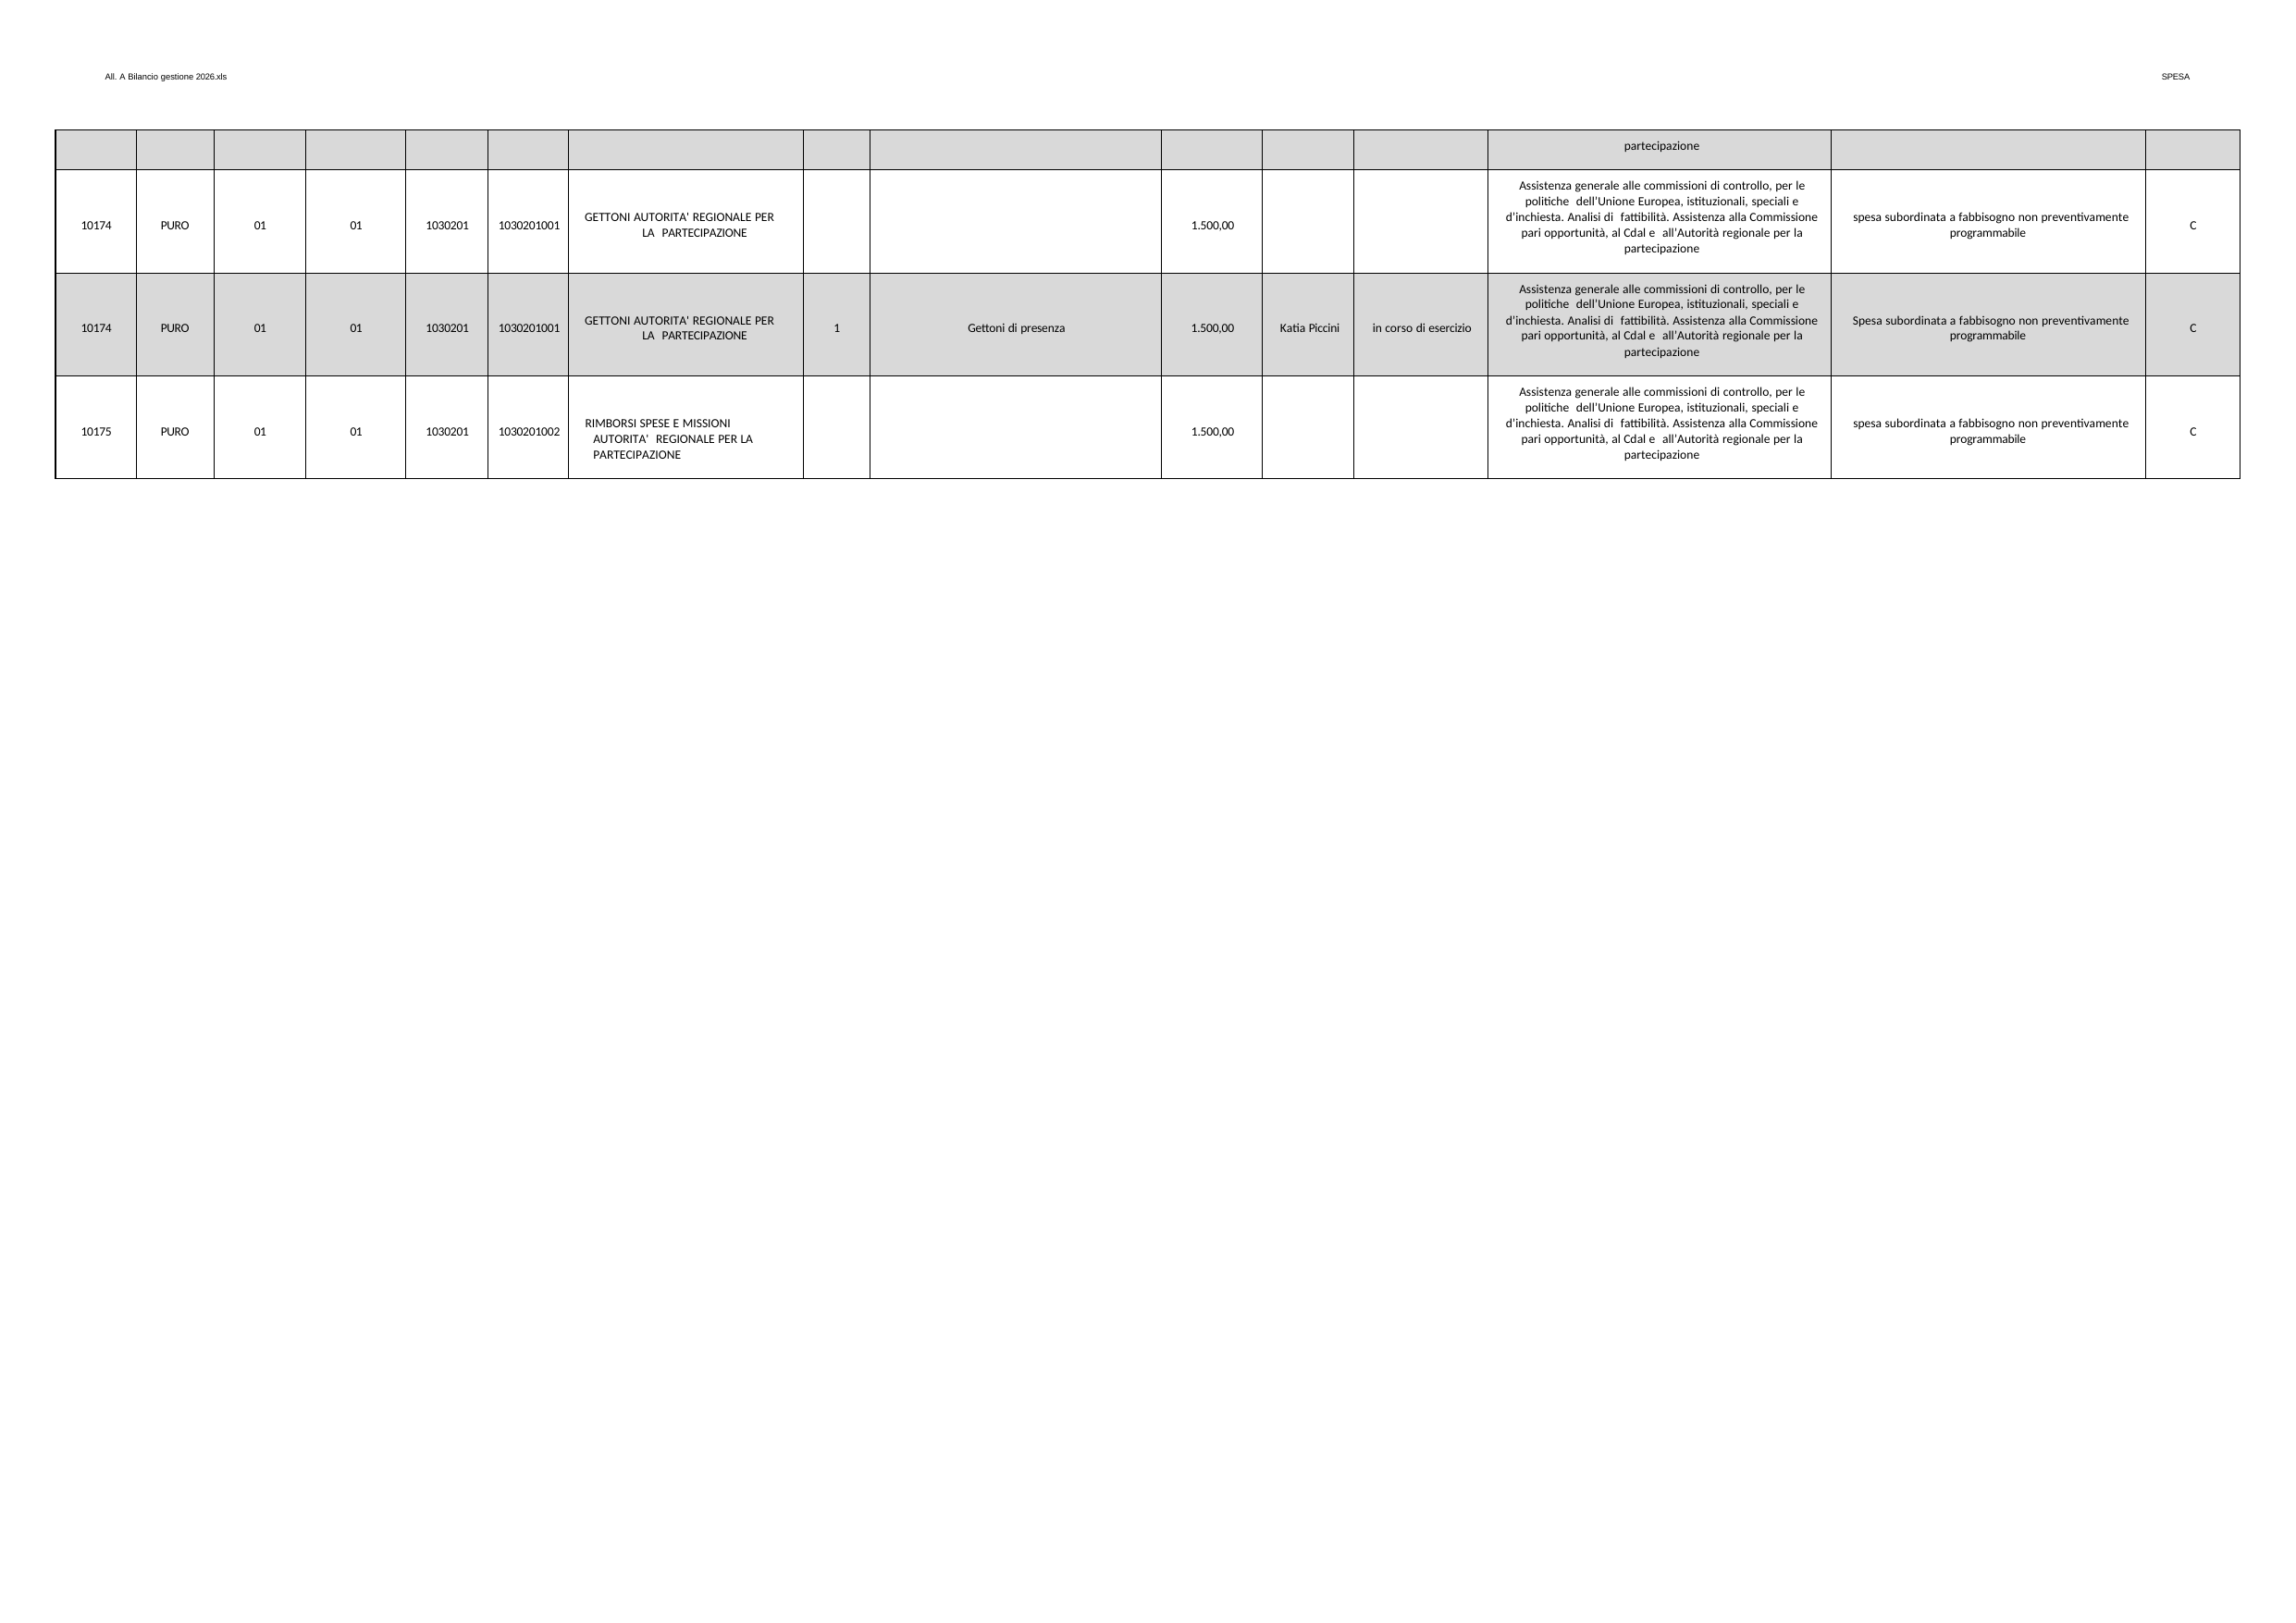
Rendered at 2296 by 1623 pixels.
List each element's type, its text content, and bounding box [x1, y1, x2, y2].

table_cell [1354, 170, 1487, 272]
table_cell [870, 376, 1161, 478]
table_cell in corso di esercizio [1354, 274, 1487, 375]
table_cell [1263, 376, 1353, 478]
table_cell 01 [215, 376, 305, 478]
table_cell [1832, 130, 2145, 169]
table_cell 1030201 [406, 274, 488, 375]
table_cell 01 [215, 274, 305, 375]
table_cell Assistenza generale alle commissioni di controllo, per le politiche dell’Unione Europea, istituzionali, speciali e d’inchiesta. Analisi di fattibilità. Assistenza alla Commissione pari opportunità, al Cdal e all’Autorità regionale per la partecipazione [1488, 274, 1831, 375]
table_cell Assistenza generale alle commissioni di controllo, per le politiche dell’Unione Europea, istituzionali, speciali e d’inchiesta. Analisi di fattibilità. Assistenza alla Commissione pari opportunità, al Cdal e all’Autorità regionale per la partecipazione [1488, 170, 1831, 272]
table_cell 01 [215, 170, 305, 272]
table_cell partecipazione [1488, 130, 1831, 169]
table_cell 1.500,00 [1162, 376, 1262, 478]
table_cell [1263, 130, 1353, 169]
table_cell 1030201001 [488, 170, 568, 272]
table_cell 10174 [56, 274, 136, 375]
table_cell C [2146, 376, 2240, 478]
table_cell [804, 170, 870, 272]
table_cell [215, 130, 305, 169]
table_cell PURO [137, 274, 214, 375]
table_cell [488, 130, 568, 169]
table_cell [569, 130, 803, 169]
table_cell [406, 130, 488, 169]
table_cell 10174 [56, 170, 136, 272]
table_cell 1030201002 [488, 376, 568, 478]
table_cell [1263, 170, 1353, 272]
table_cell 1.500,00 [1162, 170, 1262, 272]
table_cell [870, 170, 1161, 272]
table_cell [1162, 130, 1262, 169]
table_cell RIMBORSI SPESE E MISSIONI AUTORITA' REGIONALE PER LA PARTECIPAZIONE [569, 376, 803, 478]
table_cell C [2146, 274, 2240, 375]
table_cell C [2146, 170, 2240, 272]
table_cell spesa subordinata a fabbisogno non preventivamente programmabile [1832, 376, 2145, 478]
table_cell [56, 130, 136, 169]
table_cell [1354, 376, 1487, 478]
table_cell 1030201001 [488, 274, 568, 375]
table_cell 1 [804, 274, 870, 375]
table_cell Gettoni di presenza [870, 274, 1161, 375]
table_cell 10175 [56, 376, 136, 478]
table_cell Spesa subordinata a fabbisogno non preventivamente programmabile [1832, 274, 2145, 375]
table_cell [1354, 130, 1487, 169]
table_cell PURO [137, 170, 214, 272]
table_cell 01 [306, 170, 405, 272]
table_cell [137, 130, 214, 169]
table_cell [2146, 130, 2240, 169]
table_cell Katia Piccini [1263, 274, 1353, 375]
table_cell PURO [137, 376, 214, 478]
table_cell [870, 130, 1161, 169]
table_cell Assistenza generale alle commissioni di controllo, per le politiche dell’Unione Europea, istituzionali, speciali e d’inchiesta. Analisi di fattibilità. Assistenza alla Commissione pari opportunità, al Cdal e all’Autorità regionale per la partecipazione [1488, 376, 1831, 478]
table_cell [306, 130, 405, 169]
table_cell 1030201 [406, 170, 488, 272]
table_cell 01 [306, 376, 405, 478]
table_cell [804, 130, 870, 169]
table_cell 1030201 [406, 376, 488, 478]
table_cell [804, 376, 870, 478]
table_cell spesa subordinata a fabbisogno non preventivamente programmabile [1832, 170, 2145, 272]
table_cell GETTONI AUTORITA' REGIONALE PER LA PARTECIPAZIONE [569, 170, 803, 272]
table_cell 1.500,00 [1162, 274, 1262, 375]
table_cell 01 [306, 274, 405, 375]
table_cell GETTONI AUTORITA' REGIONALE PER LA PARTECIPAZIONE [569, 274, 803, 375]
